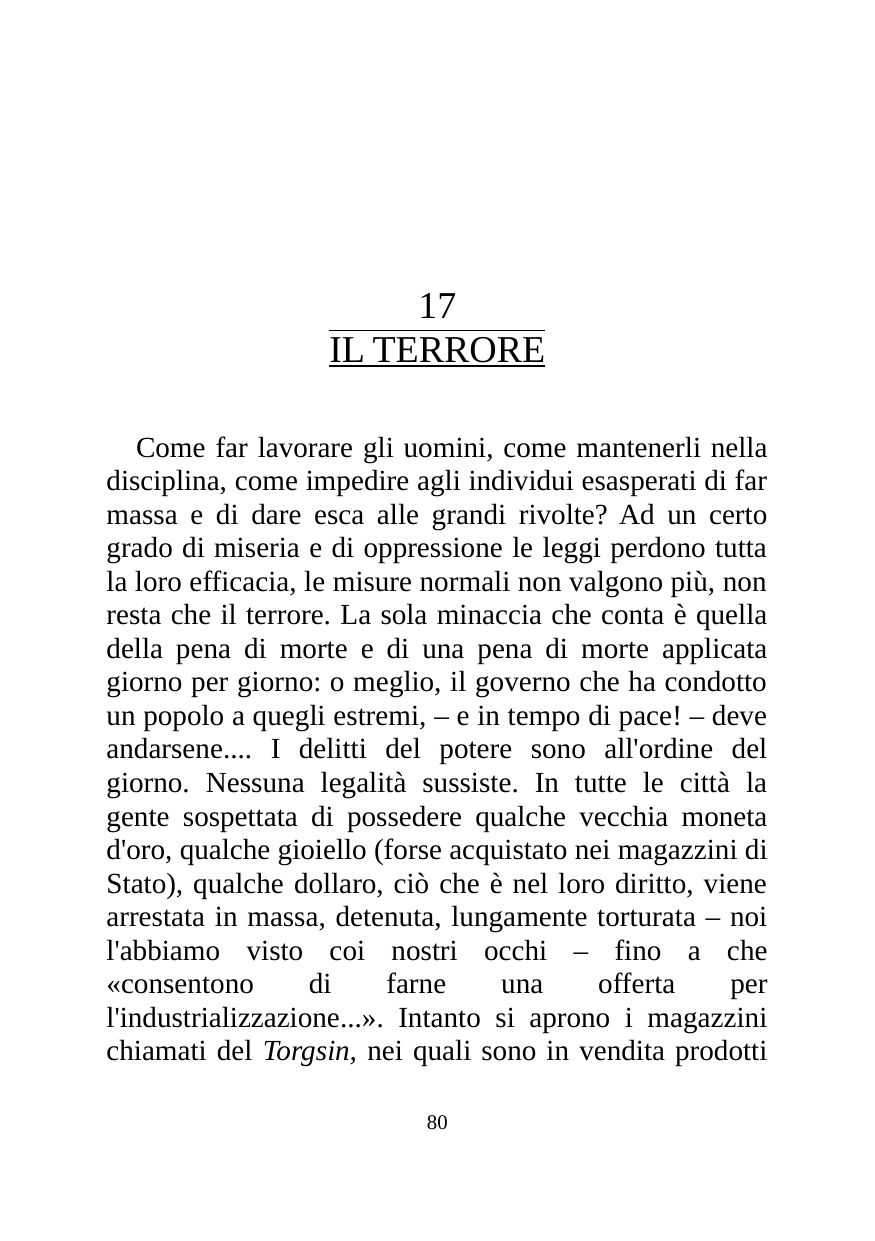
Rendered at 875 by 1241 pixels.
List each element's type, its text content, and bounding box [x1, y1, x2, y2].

subtitle 17 IL TERRORE [106, 283, 768, 371]
text Come far lavorare gli uomini, come mantenerli nella disciplina, come impedire agli individui esasperati di far massa e di dare esca alle grandi rivolte? Ad un certo grado di miseria e di oppressione le leggi perdono tutta la loro efficacia, le misure normali non valgono più, non resta che il terrore. La sola minaccia che conta è quella della pena di morte e di una pena di morte applicata giorno per giorno: o meglio, il governo che ha condotto un popolo a quegli estremi, – e in tempo di pace! – deve andarsene.... I delitti del potere sono all'ordine del giorno. Nessuna legalità sussiste. In tutte le città la gente sospettata di possedere qualche vecchia moneta d'oro, qualche gioiello (forse acquistato nei magazzini di Stato), qualche dollaro, ciò che è nel loro diritto, viene arrestata in massa, detenuta, lungamente torturata – noi l'abbiamo visto coi nostri occhi – fino a che «consentono di farne una offerta per l'industrializzazione...». Intanto si aprono i magazzini chiamati del Torgsin, nei quali sono in vendita prodotti [106, 430, 768, 1067]
